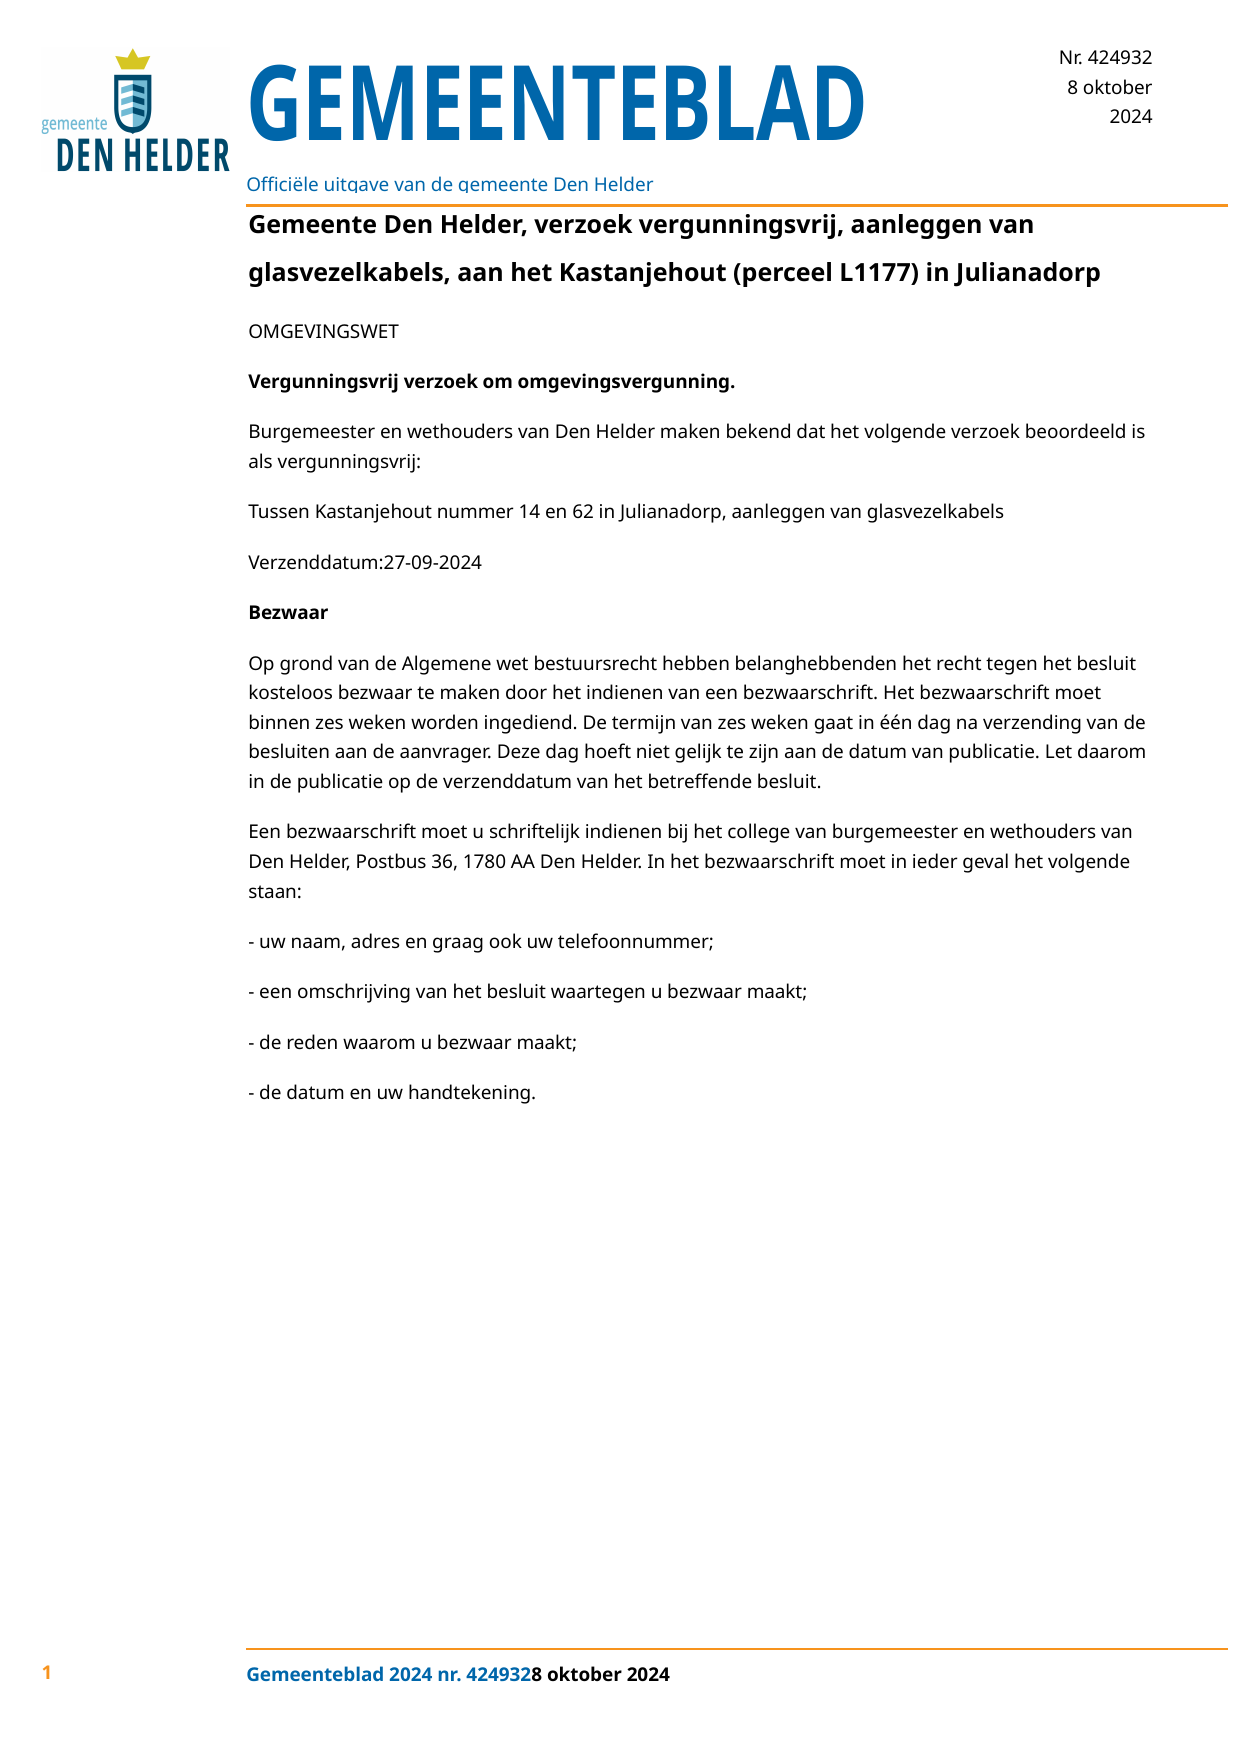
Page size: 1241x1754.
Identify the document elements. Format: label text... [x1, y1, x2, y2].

text - een omschrijving van het besluit waartegen u bezwaar maakt; [248, 979, 1152, 1004]
text Vergunningsvrij verzoek om omgevingsvergunning. [248, 368, 1152, 394]
picture [41, 47, 231, 172]
text Gemeente Den Helder, verzoek vergunningsvrij, aanleggen van glasvezelkabels, aan het Kastanjehout (perceel L1177) in Julianadorp [248, 207, 1152, 288]
text Een bezwaarschrift moet u schriftelijk indienen bij het college van burgemeester en wethouders van Den Helder, Postbus 36, 1780 AA Den Helder. In het bezwaarschrift moet in ieder geval het volgende staan: [248, 819, 1152, 904]
picture [182, 144, 187, 165]
text - de reden waarom u bezwaar maakt; [248, 1029, 1152, 1055]
text - uw naam, adres en graag ook uw telefoonnummer; [248, 928, 1152, 954]
text Tussen Kastanjehout nummer 14 en 62 in Julianadorp, aanleggen van glasvezelkabels [248, 499, 1152, 524]
picture [220, 160, 224, 172]
picture [100, 154, 106, 172]
text Bezwaar [248, 599, 1152, 625]
text Burgemeester en wethouders van Den Helder maken bekend dat het volgende verzoek beoordeeld is als vergunningsvrij: [248, 419, 1152, 474]
picture [130, 157, 135, 172]
text OMGEVINGSWET [248, 318, 1152, 344]
text Op grond van de Algemene wet bestuursrecht hebben belanghebbenden het recht tegen het besluit kosteloos bezwaar te maken door het indienen van een bezwaarschrift. Het bezwaarschrift moet binnen zes weken worden ingediend. De termijn van zes weken gaat in één dag na verzending van de besluiten aan de aanvrager. Deze dag hoeft niet gelijk te zijn aan de datum van publicatie. Let daarom in de publicatie op de verzenddatum van het betreffende besluit. [248, 650, 1152, 794]
picture [63, 144, 68, 165]
text Verzenddatum:27-09-2024 [248, 549, 1152, 575]
text - de datum en uw handtekening. [248, 1079, 1152, 1105]
